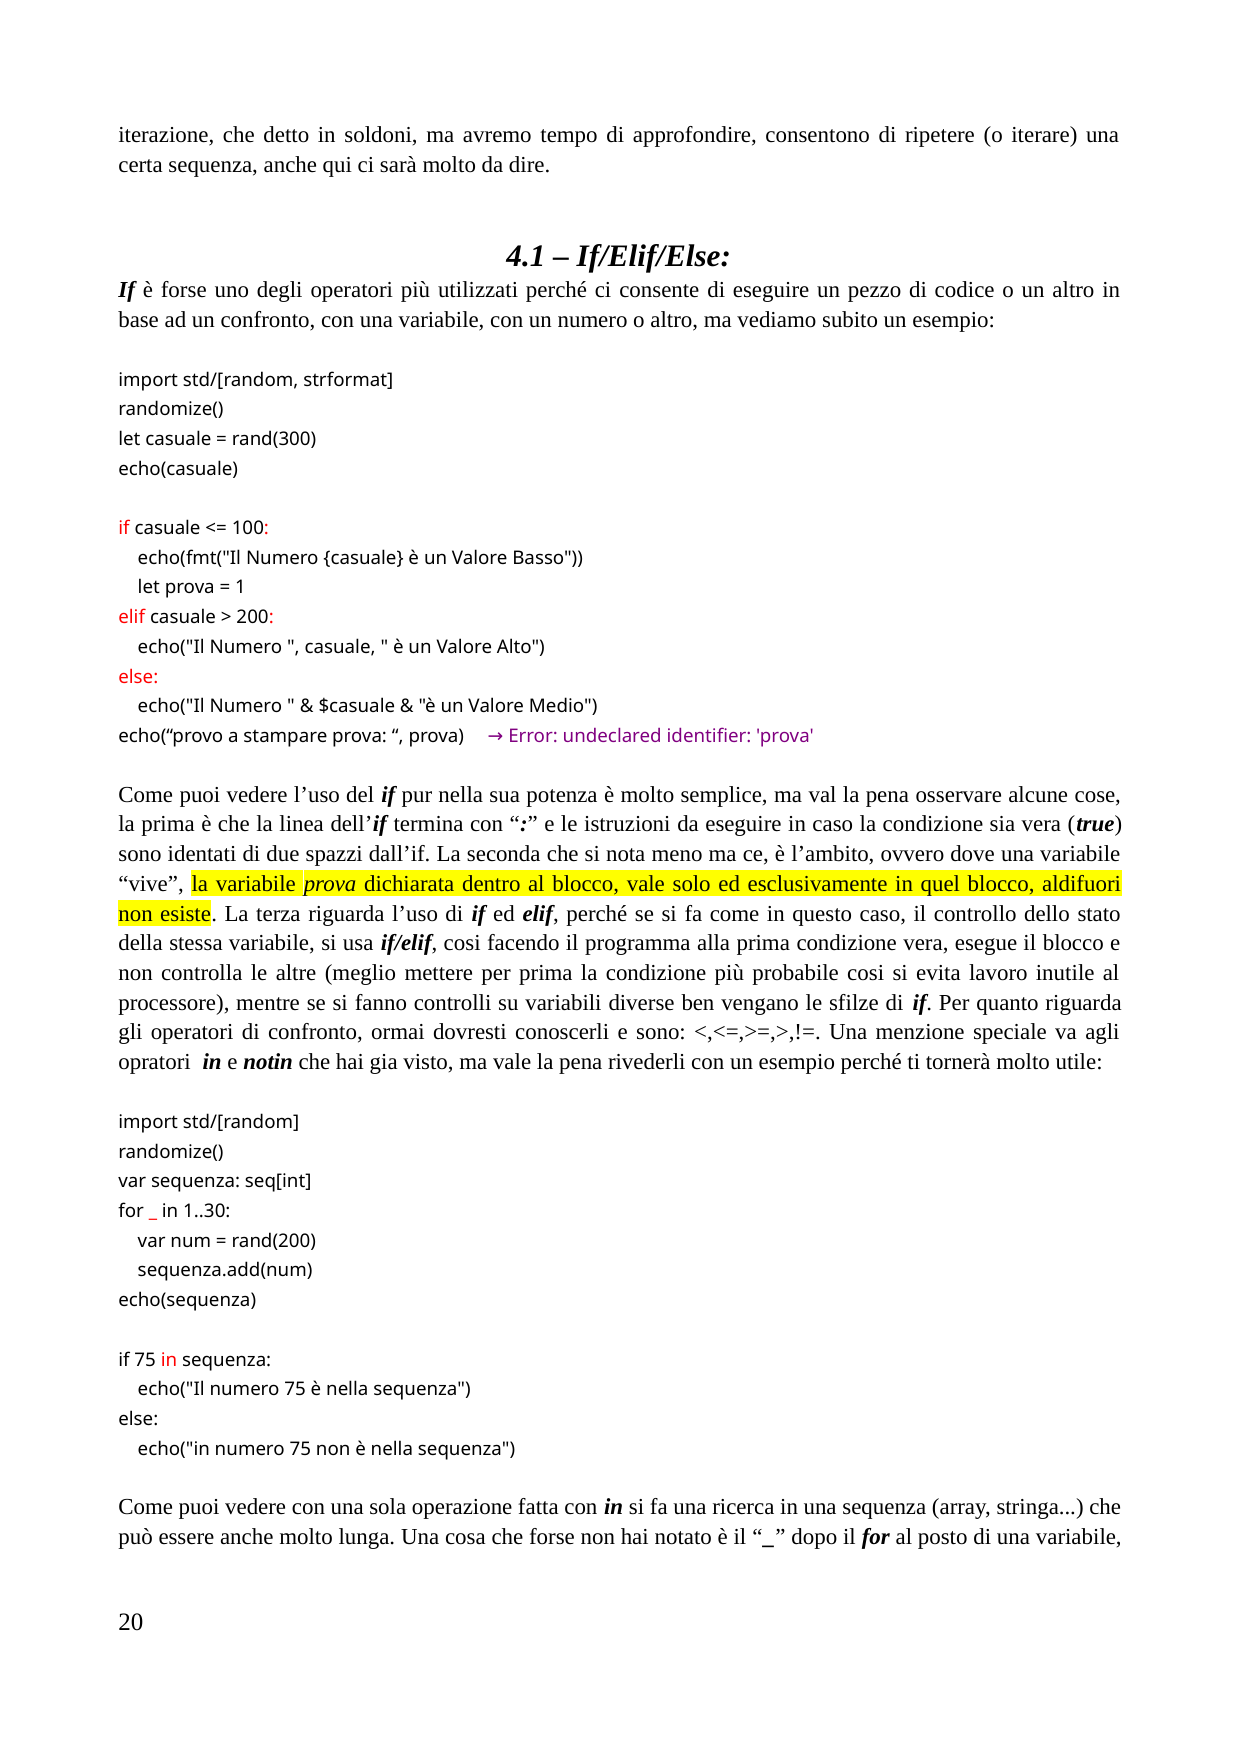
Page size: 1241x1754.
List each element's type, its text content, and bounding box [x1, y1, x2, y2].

text randomize() [118, 392, 1122, 421]
text var sequenza: seq[int] [118, 1163, 1122, 1193]
text echo("in numero 75 non è nella sequenza") [118, 1431, 1122, 1460]
text echo("Il Numero " & $casuale & "è un Valore Medio") [118, 688, 1122, 718]
text echo(fmt("Il Numero {casuale} è un Valore Basso")) [118, 540, 1122, 570]
text var num = rand(200) [118, 1223, 1122, 1253]
text echo("Il Numero ", casuale, " è un Valore Alto") [118, 629, 1122, 659]
text for _ in 1..30: [118, 1193, 1122, 1223]
text else: [118, 659, 1122, 688]
text Come puoi vedere l’uso del if pur nella sua potenza è molto semplice, ma val la pena osservare alcune cose, la prima è che la linea dell’if termina con “:” e le istruzioni da eseguire in caso la condizione sia vera (true) sono identati di due spazzi dall’if. La seconda che si nota meno ma ce, è l’ambito, ovvero dove una variabile “vive”, la variabile prova dichiarata dentro al blocco, vale solo ed esclusivamente in quel blocco, aldifuori non esiste. La terza riguarda l’uso di if ed elif, perché se si fa come in questo caso, il controllo dello stato della stessa variabile, si usa if/elif, cosi facendo il programma alla prima condizione vera, esegue il blocco e non controlla le altre (meglio mettere per prima la condizione più probabile cosi si evita lavoro inutile al processore), mentre se si fanno controlli su variabili diverse ben vengano le sfilze di if. Per quanto riguarda gli operatori di confronto, ormai dovresti conoscerli e sono: <,<=,>=,>,!=. Una menzione speciale va agli opratori in e notin che hai gia visto, ma vale la pena rivederli con un esempio perché ti tornerà molto utile: [118, 777, 1122, 1074]
text import std/[random] [118, 1104, 1122, 1134]
text if 75 in sequenza: [118, 1342, 1122, 1371]
text let prova = 1 [118, 570, 1122, 599]
text echo(casuale) [118, 451, 1122, 481]
text import std/[random, strformat] [118, 362, 1122, 392]
text echo(“provo a stampare prova: “, prova) → Error: undeclared identifier: 'prova' [118, 718, 1122, 748]
text Come puoi vedere con una sola operazione fatta con in si fa una ricerca in una sequenza (array, stringa...) che può essere anche molto lunga. Una cosa che forse non hai notato è il “_” dopo il for al posto di una variabile, [118, 1490, 1122, 1549]
text else: [118, 1401, 1122, 1431]
text sequenza.add(num) [118, 1253, 1122, 1282]
text let casuale = rand(300) [118, 421, 1122, 451]
text iterazione, che detto in soldoni, ma avremo tempo di approfondire, consentono di ripetere (o iterare) una certa sequenza, anche qui ci sarà molto da dire. [118, 118, 1122, 177]
text echo(sequenza) [118, 1282, 1122, 1312]
text echo("Il numero 75 è nella sequenza") [118, 1371, 1122, 1401]
text If è forse uno degli operatori più utilizzati perché ci consente di eseguire un pezzo di codice o un altro in base ad un confronto, con una variabile, con un numero o altro, ma vediamo subito un esempio: [118, 273, 1122, 332]
text randomize() [118, 1134, 1122, 1163]
text 4.1 – If/Elif/Else: [118, 237, 1122, 273]
text if casuale <= 100: [118, 510, 1122, 540]
text elif casuale > 200: [118, 599, 1122, 629]
